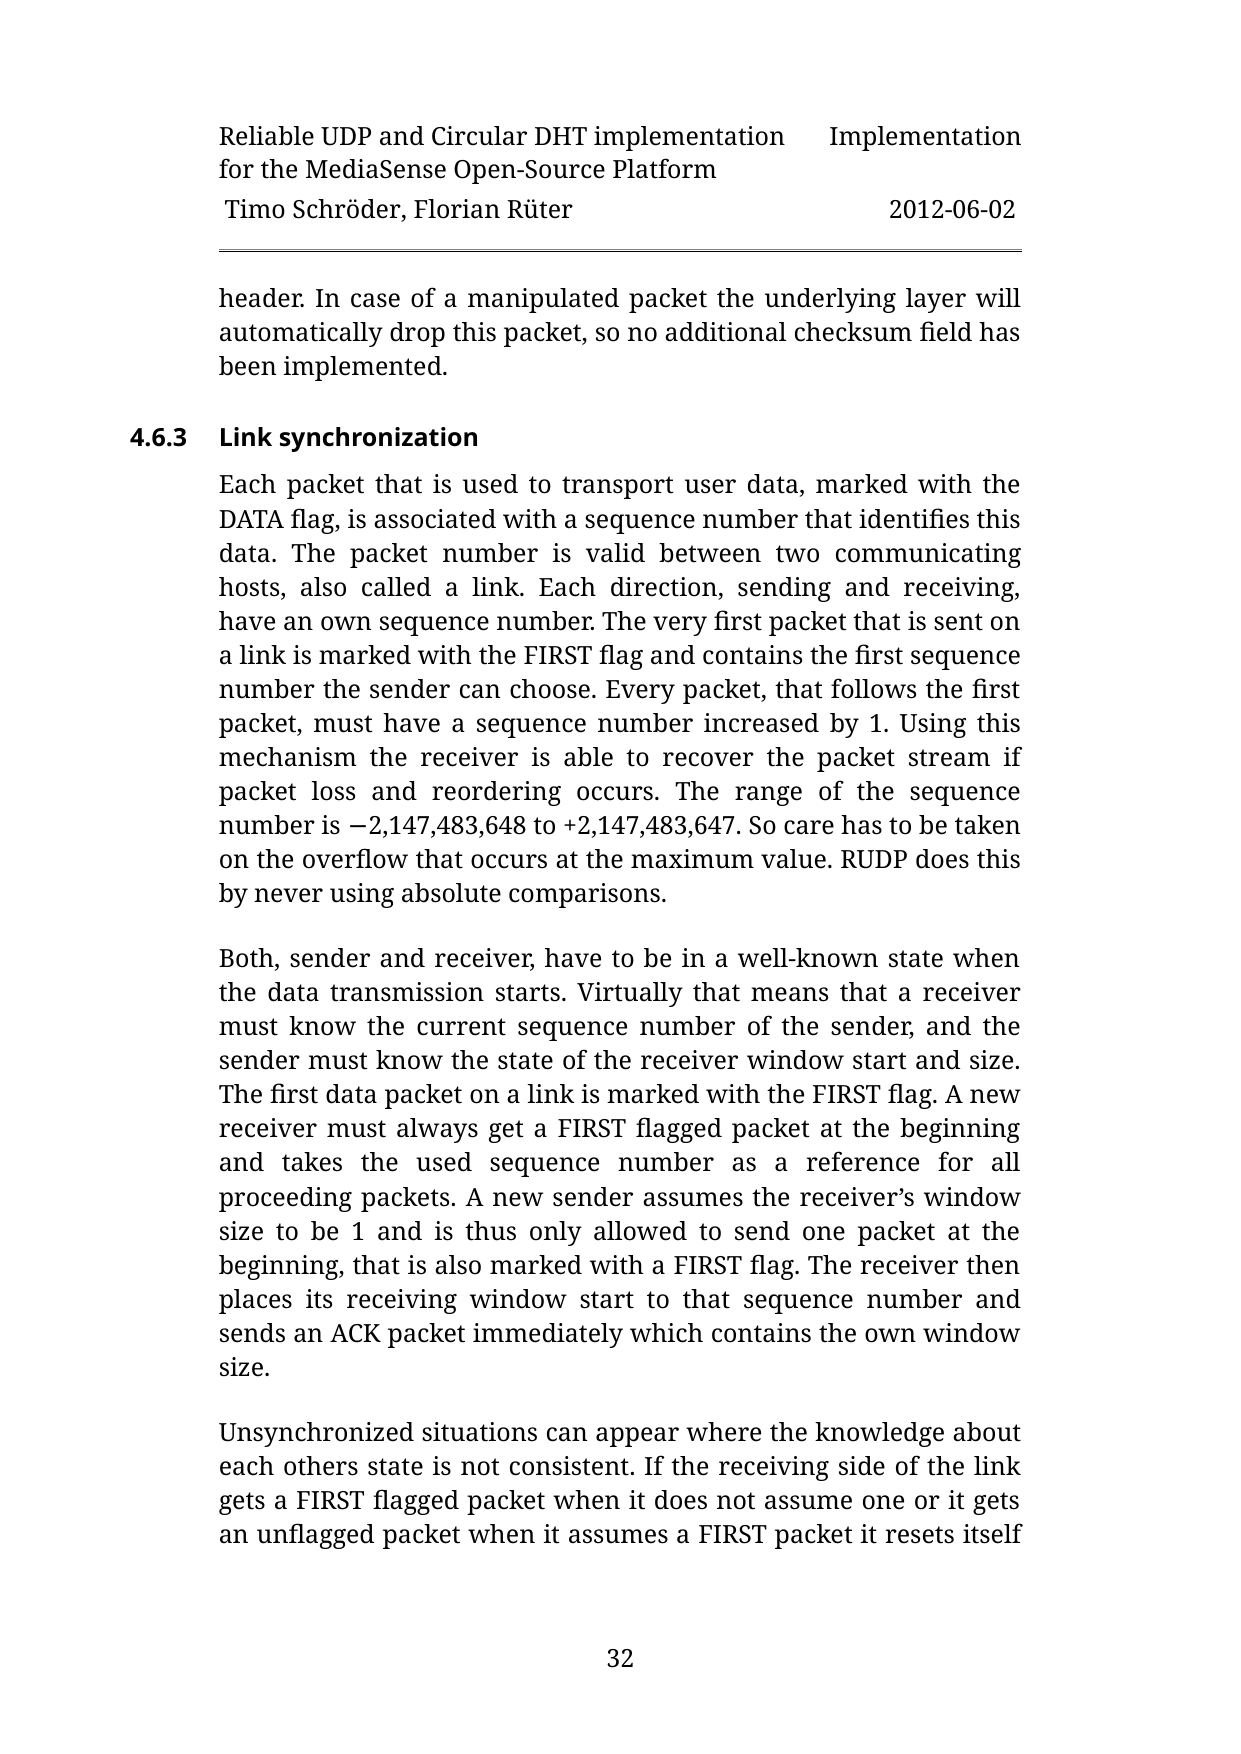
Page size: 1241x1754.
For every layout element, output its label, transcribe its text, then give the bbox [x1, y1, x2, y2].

text Each packet that is used to transport user data, marked with the DATA flag, is associated with a sequence number that identifies this data. The packet number is valid between two communicating hosts, also called a link. Each direction, sending and receiving, have an own sequence number. The very first packet that is sent on a link is marked with the FIRST flag and contains the first sequence number the sender can choose. Every packet, that follows the first packet, must have a sequence number increased by 1. Using this mechanism the receiver is able to recover the packet stream if packet loss and reordering occurs. The range of the sequence number is −2,147,483,648 to +2,147,483,647. So care has to be taken on the overflow that occurs at the maximum value. RUDP does this by never using absolute comparisons. [218, 467, 1022, 910]
text Unsynchronized situations can appear where the knowledge about each others state is not consistent. If the receiving side of the link gets a FIRST flagged packet when it does not assume one or it gets an unflagged packet when it assumes a FIRST packet it resets itself [218, 1414, 1022, 1551]
text header. In case of a manipulated packet the underlying layer will automatically drop this packet, so no additional checksum field has been implemented. [218, 281, 1022, 383]
subtitle Link synchronization [130, 420, 1022, 454]
text Both, sender and receiver, have to be in a well-known state when the data transmission starts. Virtually that means that a receiver must know the current sequence number of the sender, and the sender must know the state of the receiver window start and size. The first data packet on a link is marked with the FIRST flag. A new receiver must always get a FIRST flagged packet at the beginning and takes the used sequence number as a reference for all proceeding packets. A new sender assumes the receiver’s window size to be 1 and is thus only allowed to send one packet at the beginning, that is also marked with a FIRST flag. The receiver then places its receiving window start to that sequence number and sends an ACK packet immediately which contains the own window size. [218, 941, 1022, 1383]
